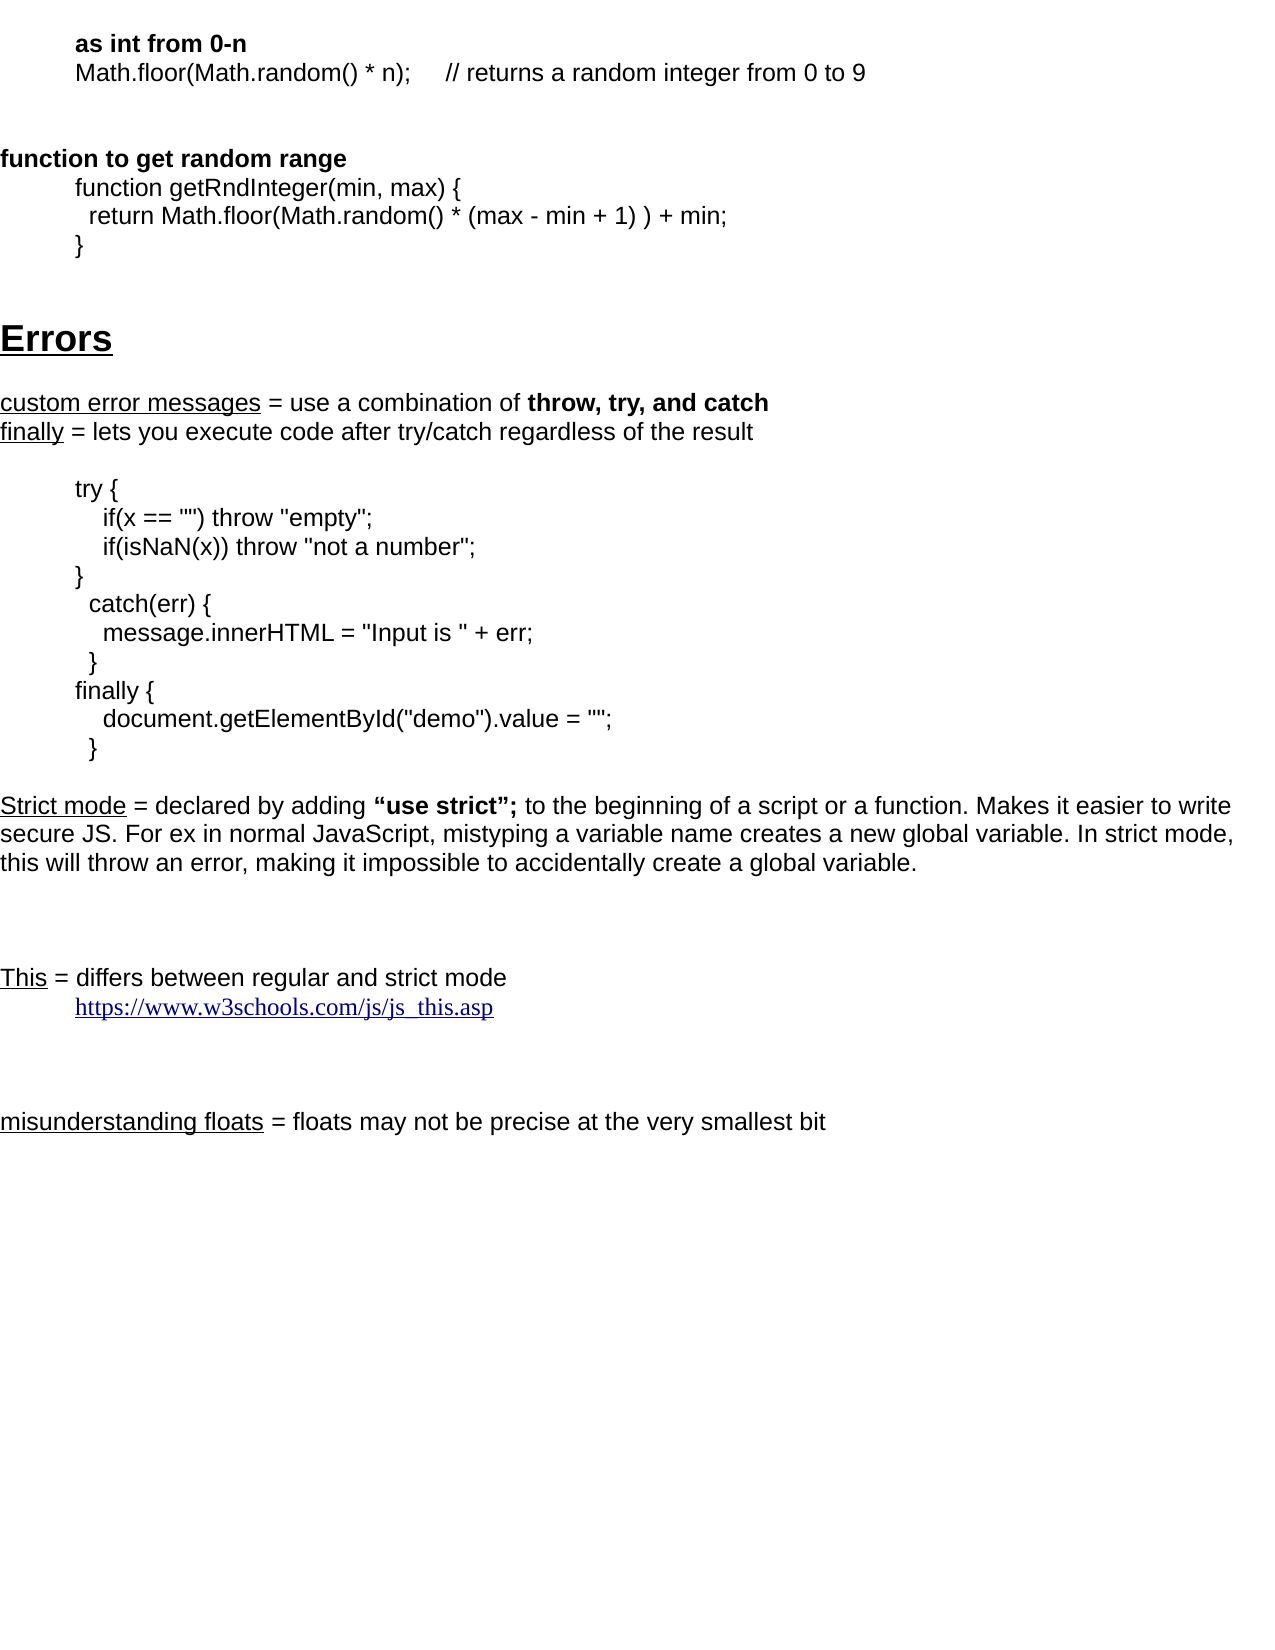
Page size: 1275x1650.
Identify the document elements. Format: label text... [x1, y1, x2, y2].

text as int from 0-n [0, 29, 1275, 57]
text Errors [0, 316, 1275, 359]
text https://www.w3schools.com/js/js_this.asp [0, 992, 1275, 1021]
text if(isNaN(x)) throw "not a number"; [75, 532, 1275, 561]
text This = differs between regular and strict mode [0, 963, 1275, 992]
text custom error messages = use a combination of throw, try, and catch [0, 388, 1275, 417]
text if(x == "") throw "empty"; [75, 503, 1275, 532]
text try { [75, 474, 1275, 503]
text catch(err) { [75, 589, 1275, 618]
text document.getElementById("demo").value = ""; [75, 704, 1275, 733]
text Math.floor(Math.random() * n); // returns a random integer from 0 to 9 [0, 57, 1275, 86]
text function getRndInteger(min, max) { [75, 172, 1275, 201]
text } [75, 230, 1275, 259]
text function to get random range [0, 144, 1275, 172]
text finally = lets you execute code after try/catch regardless of the result [0, 417, 1275, 446]
text } [75, 733, 1275, 762]
text } [75, 647, 1275, 676]
text } [75, 561, 1275, 589]
text Strict mode = declared by adding “use strict”; to the beginning of a script or a function. Makes it easier to write secure JS. For ex in normal JavaScript, mistyping a variable name creates a new global variable. In strict mode, this will throw an error, making it impossible to accidentally create a global variable. [0, 791, 1275, 877]
text return Math.floor(Math.random() * (max - min + 1) ) + min; [75, 201, 1275, 230]
text misunderstanding floats = floats may not be precise at the very smallest bit [0, 1107, 1275, 1136]
text message.innerHTML = "Input is " + err; [75, 618, 1275, 647]
text finally { [75, 676, 1275, 704]
